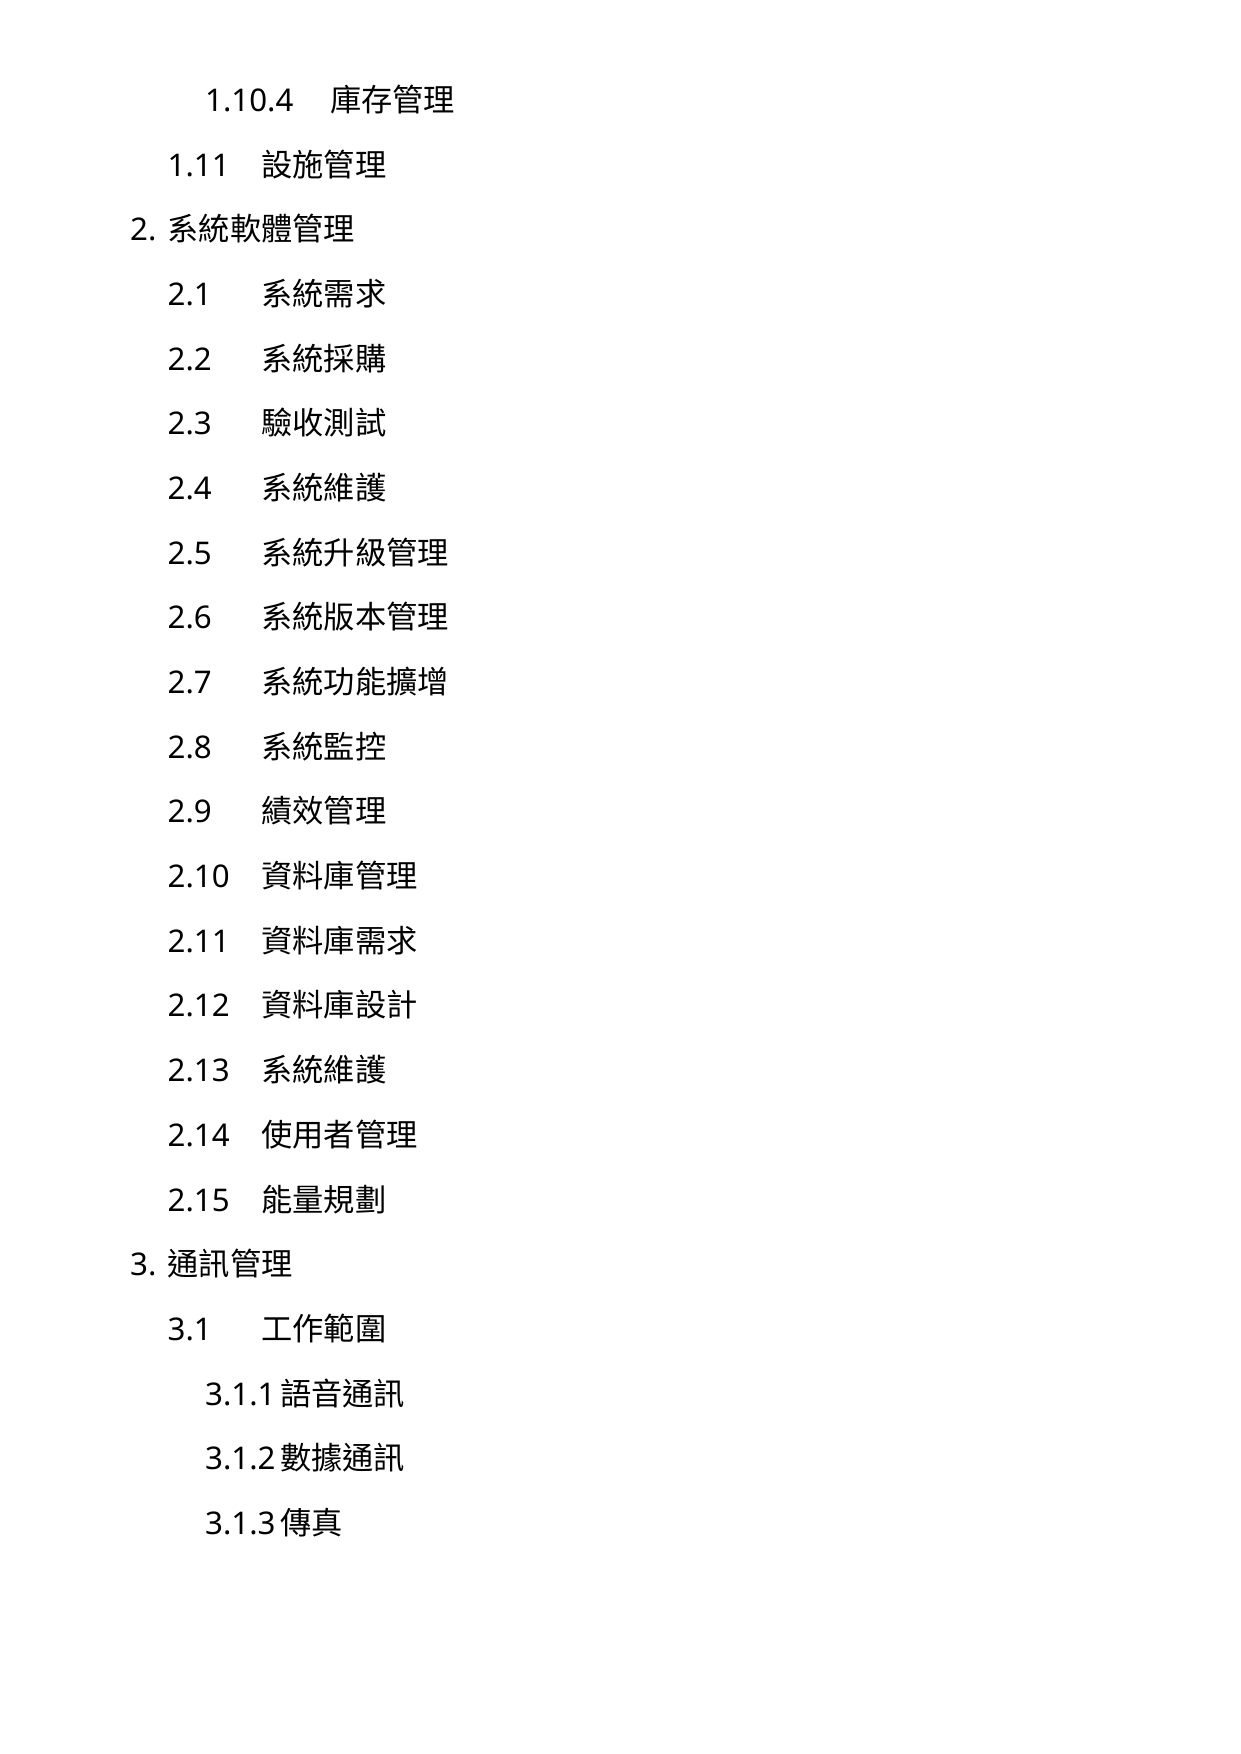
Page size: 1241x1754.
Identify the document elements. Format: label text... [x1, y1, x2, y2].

list 系統軟體管理 [130, 204, 1110, 250]
list 資料庫管理 [167, 851, 1110, 897]
list 系統版本管理 [167, 592, 1110, 638]
list 庫存管理 [205, 75, 1110, 120]
list 績效管理 [167, 787, 1110, 832]
list 系統需求 [167, 269, 1110, 314]
list 能量規劃 [167, 1175, 1110, 1220]
list 資料庫需求 [167, 916, 1110, 961]
list 資料庫設計 [167, 981, 1110, 1026]
list 設施管理 [167, 140, 1110, 185]
list 驗收測試 [167, 398, 1110, 444]
list 系統維護 [167, 463, 1110, 508]
list 使用者管理 [167, 1110, 1110, 1155]
list 系統採購 [167, 334, 1110, 379]
list 傳真 [205, 1498, 1110, 1543]
list 通訊管理 [130, 1239, 1110, 1285]
list 工作範圍 [167, 1304, 1110, 1349]
list 系統功能擴增 [167, 657, 1110, 703]
list 數據通訊 [205, 1433, 1110, 1479]
list 系統升級管理 [167, 528, 1110, 573]
list 系統維護 [167, 1045, 1110, 1091]
list 語音通訊 [205, 1369, 1110, 1414]
list 系統監控 [167, 722, 1110, 767]
